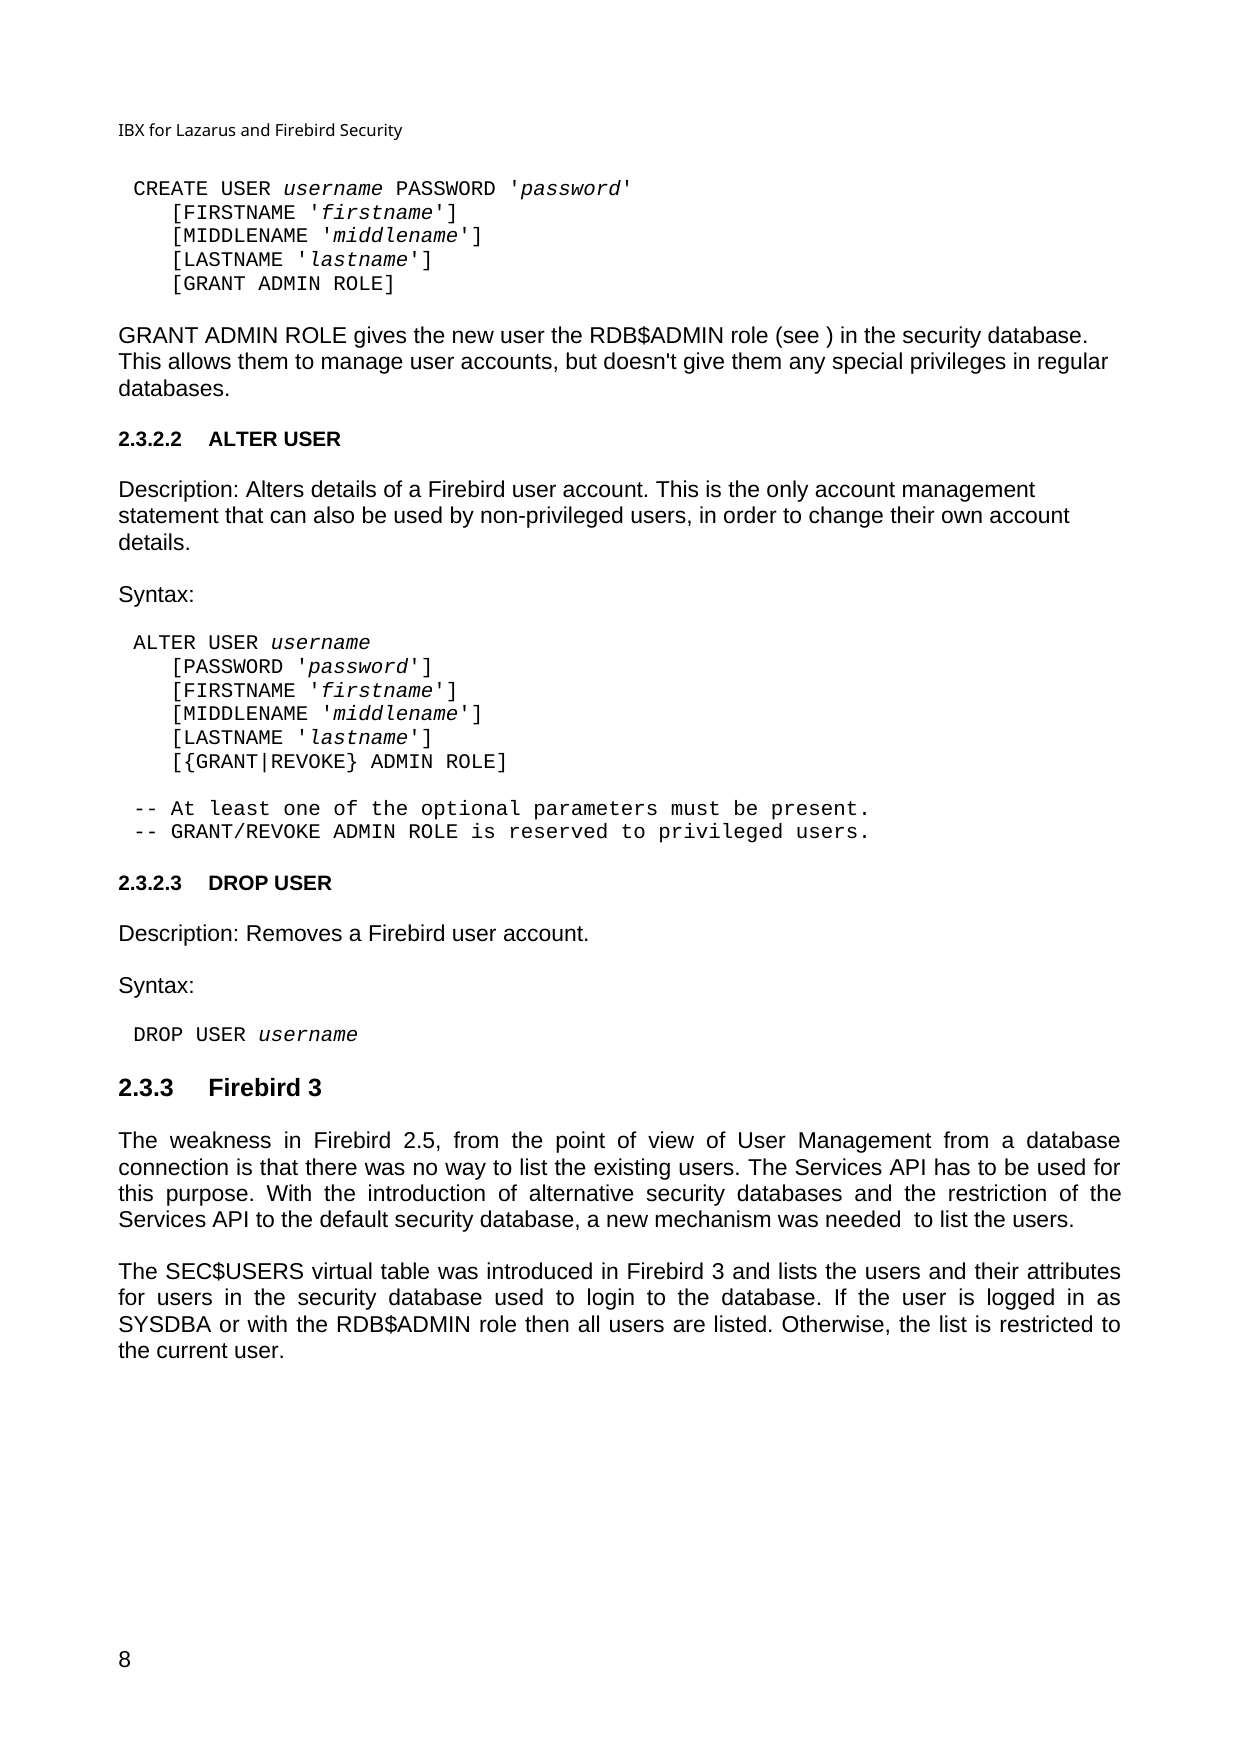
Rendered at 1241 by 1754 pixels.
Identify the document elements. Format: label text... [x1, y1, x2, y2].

text The SEC$USERS virtual table was introduced in Firebird 3 and lists the users and their attributes for users in the security database used to login to the database. If the user is logged in as SYSDBA or with the RDB$ADMIN role then all users are listed. Otherwise, the list is restricted to the current user. [118, 1258, 1122, 1363]
text Description: Removes a Firebird user account. [118, 920, 1122, 947]
text Syntax: [118, 972, 1122, 998]
subtitle Firebird 3 [118, 1073, 1122, 1102]
text [MIDDLENAME 'middlename'] [133, 225, 1122, 249]
text The weakness in Firebird 2.5, from the point of view of User Management from a database connection is that there was no way to list the existing users. The Services API has to be used for this purpose. With the introduction of alternative security databases and the restriction of the Services API to the default security database, a new mechanism was needed to list the users. [118, 1127, 1122, 1233]
text [MIDDLENAME 'middlename'] [133, 703, 1122, 727]
text [LASTNAME 'lastname'] [133, 727, 1122, 751]
text DROP USER username [133, 1024, 1122, 1048]
subtitle DROP USER [118, 871, 1122, 895]
text ALTER USER username [133, 632, 1122, 656]
text GRANT ADMIN ROLE gives the new user the RDB$ADMIN role (see ) in the security database. This allows them to manage user accounts, but doesn't give them any special privileges in regular databases. [118, 322, 1122, 401]
text [{GRANT|REVOKE} ADMIN ROLE] [133, 751, 1122, 774]
text Description: Alters details of a Firebird user account. This is the only account management statement that can also be used by non-privileged users, in order to change their own account details. [118, 476, 1122, 555]
text [FIRSTNAME 'firstname'] [133, 202, 1122, 225]
text [LASTNAME 'lastname'] [133, 249, 1122, 273]
text [FIRSTNAME 'firstname'] [133, 680, 1122, 703]
text -- GRANT/REVOKE ADMIN ROLE is reserved to privileged users. [133, 822, 1122, 845]
text CREATE USER username PASSWORD 'password' [133, 178, 1122, 202]
text -- At least one of the optional parameters must be present. [133, 798, 1122, 822]
text [PASSWORD 'password'] [133, 656, 1122, 680]
subtitle ALTER USER [118, 426, 1122, 450]
text [GRANT ADMIN ROLE] [133, 273, 1122, 296]
text Syntax: [118, 581, 1122, 607]
